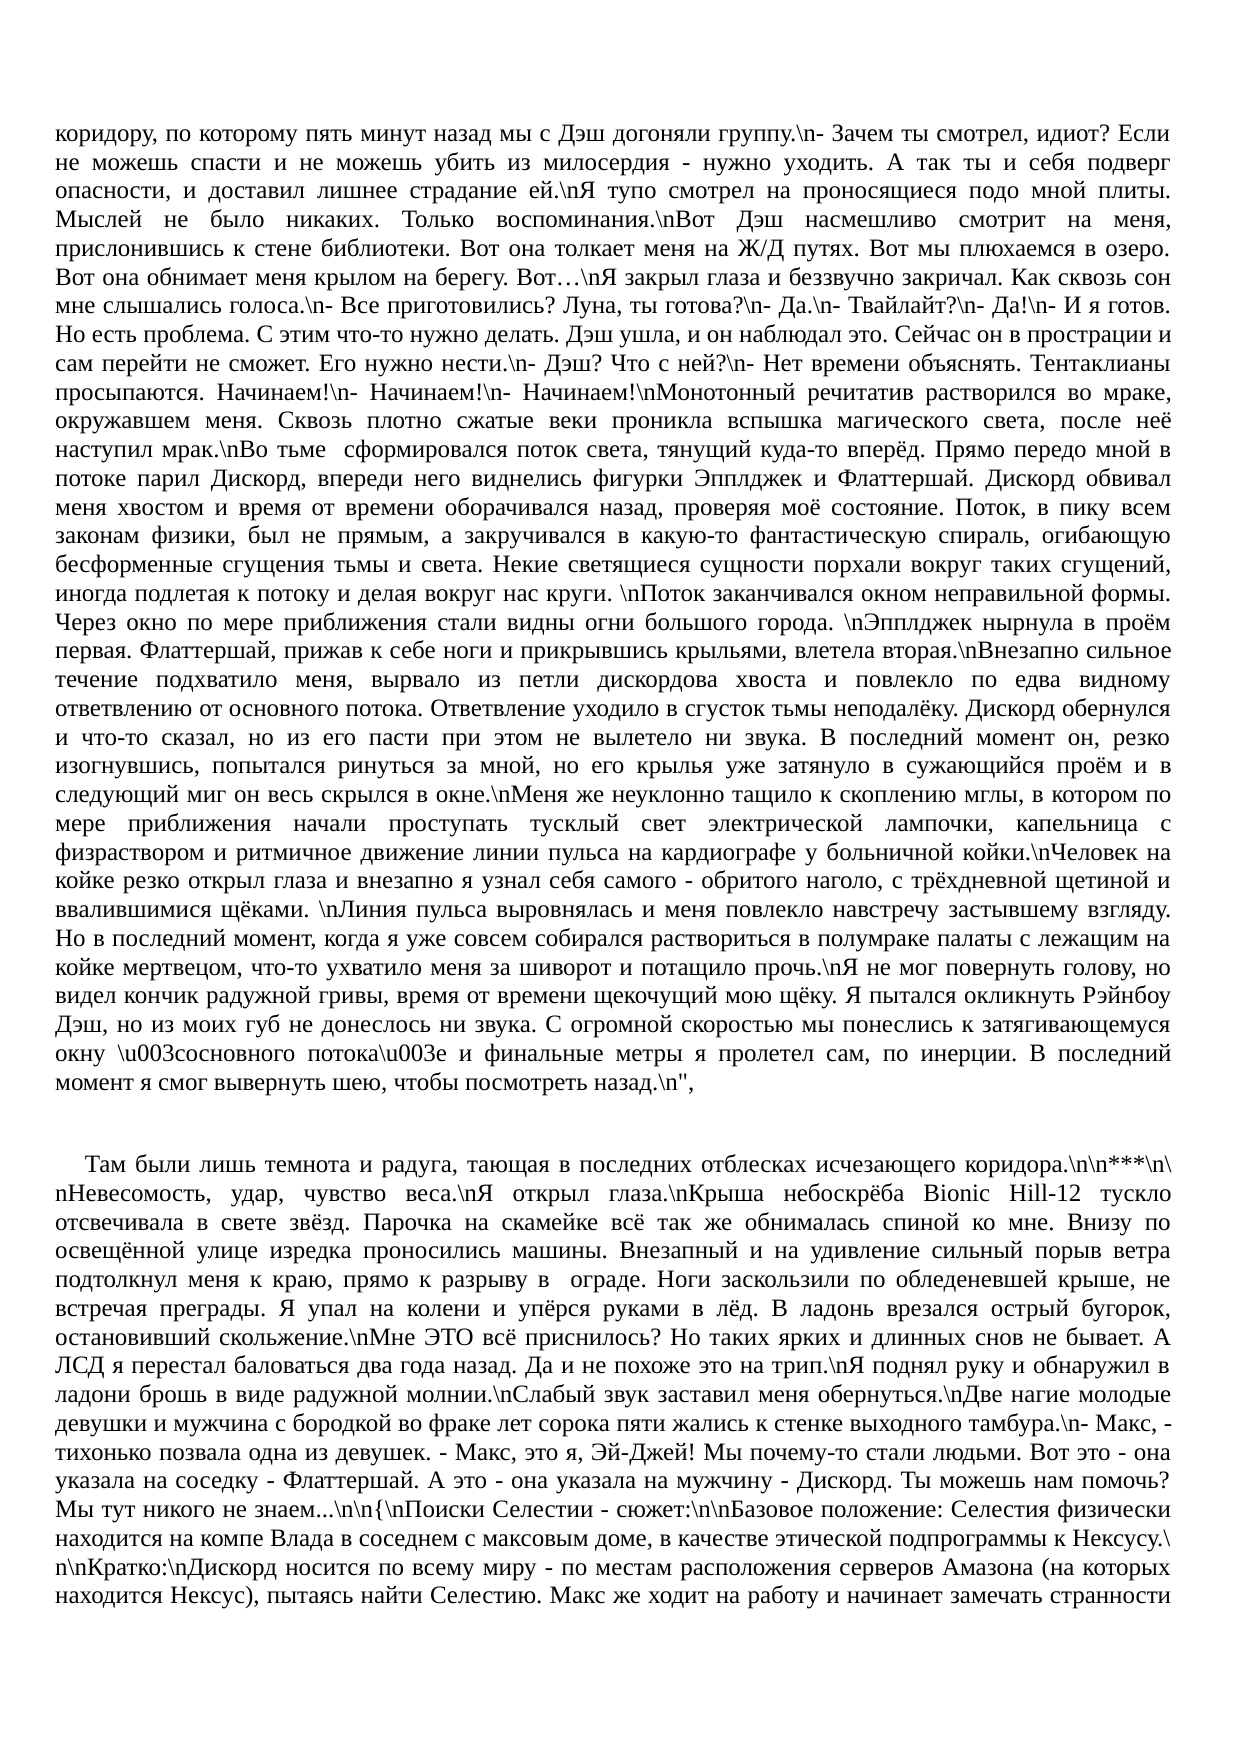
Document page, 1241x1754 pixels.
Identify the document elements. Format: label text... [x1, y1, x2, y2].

text Там были лишь темнота и радуга, тающая в последних отблесках исчезающего коридора.\n\n***\n\nНевесомость, удар, чувство веса.\nЯ открыл глаза.\nКрыша небоскрёба Bionic Hill-12 тускло отсвечивала в свете звёзд. Парочка на скамейке всё так же обнималась спиной ко мне. Внизу по освещённой улице изредка проносились машины. Внезапный и на удивление сильный порыв ветра подтолкнул меня к краю, прямо к разрыву в ограде. Ноги заскользили по обледеневшей крыше, не встречая преграды. Я упал на колени и упёрся руками в лёд. В ладонь врезался острый бугорок, остановивший скольжение.\nМне ЭТО всё приснилось? Но таких ярких и длинных снов не бывает. А ЛСД я перестал баловаться два года назад. Да и не похоже это на трип.\nЯ поднял руку и обнаружил в ладони брошь в виде радужной молнии.\nСлабый звук заставил меня обернуться.\nДве нагие молодые девушки и мужчина с бородкой во фраке лет сорока пяти жались к стенке выходного тамбура.\n- Макс, - тихонько позвала одна из девушек. - Макс, это я, Эй-Джей! Мы почему-то стали людьми. Вот это - она указала на соседку - Флаттершай. А это - она указала на мужчину - Дискорд. Ты можешь нам помочь? Мы тут никого не знаем...\n\n{\nПоиски Селестии - сюжет:\n\nБазовое положение: Селестия физически находится на компе Влада в соседнем с максовым доме, в качестве этической подпрограммы к Нексусу.\n\nКратко:\nДискорд носится по всему миру - по местам расположения серверов Амазона (на которых находится Нексус), пытаясь найти Селестию. Макс же ходит на работу и начинает замечать странности [55, 1149, 1172, 1609]
text коридору, по которому пять минут назад мы с Дэш догоняли группу.\n- Зачем ты смотрел, идиот? Если не можешь спасти и не можешь убить из милосердия - нужно уходить. А так ты и себя подверг опасности, и доставил лишнее страдание ей.\nЯ тупо смотрел на проносящиеся подо мной плиты. Мыслей не было никаких. Только воспоминания.\nВот Дэш насмешливо смотрит на меня, прислонившись к стене библиотеки. Вот она толкает меня на Ж/Д путях. Вот мы плюхаемся в озеро. Вот она обнимает меня крылом на берегу. Вот…\nЯ закрыл глаза и беззвучно закричал. Как сквозь сон мне слышались голоса.\n- Все приготовились? Луна, ты готова?\n- Да.\n- Твайлайт?\n- Да!\n- И я готов. Но есть проблема. С этим что-то нужно делать. Дэш ушла, и он наблюдал это. Сейчас он в прострации и сам перейти не сможет. Его нужно нести.\n- Дэш? Что с ней?\n- Нет времени объяснять. Тентаклианы просыпаются. Начинаем!\n- Начинаем!\n- Начинаем!\nМонотонный речитатив растворился во мраке, окружавшем меня. Сквозь плотно сжатые веки проникла вспышка магического света, после неё наступил мрак.\nВо тьме сформировался поток света, тянущий куда-то вперёд. Прямо передо мной в потоке парил Дискорд, впереди него виднелись фигурки Эпплджек и Флаттершай. Дискорд обвивал меня хвостом и время от времени оборачивался назад, проверяя моё состояние. Поток, в пику всем законам физики, был не прямым, а закручивался в какую-то фантастическую спираль, огибающую бесформенные сгущения тьмы и света. Некие светящиеся сущности порхали вокруг таких сгущений, иногда подлетая к потоку и делая вокруг нас круги. \nПоток заканчивался окном неправильной формы. Через окно по мере приближения стали видны огни большого города. \nЭпплджек нырнула в проём первая. Флаттершай, прижав к себе ноги и прикрывшись крыльями, влетела вторая.\nВнезапно сильное течение подхватило меня, вырвало из петли дискордова хвоста и повлекло по едва видному ответвлению от основного потока. Ответвление уходило в сгусток тьмы неподалёку. Дискорд обернулся и что-то сказал, но из его пасти при этом не вылетело ни звука. В последний момент он, резко изогнувшись, попытался ринуться за мной, но его крылья уже затянуло в сужающийся проём и в следующий миг он весь скрылся в окне.\nМеня же неуклонно тащило к скоплению мглы, в котором по мере приближения начали проступать тусклый свет электрической лампочки, капельница с физраствором и ритмичное движение линии пульса на кардиографе у больничной койки.\nЧеловек на койке резко открыл глаза и внезапно я узнал себя самого - обритого наголо, с трёхдневной щетиной и ввалившимися щёками. \nЛиния пульса выровнялась и меня повлекло навстречу застывшему взгляду. Но в последний момент, когда я уже совсем собирался раствориться в полумраке палаты с лежащим на койке мертвецом, что-то ухватило меня за шиворот и потащило прочь.\nЯ не мог повернуть голову, но видел кончик радужной гривы, время от времени щекочущий мою щёку. Я пытался окликнуть Рэйнбоу Дэш, но из моих губ не донеслось ни звука. С огромной скоростью мы понеслись к затягивающемуся окну \u003cосновного потока\u003e и финальные метры я пролетел сам, по инерции. В последний момент я смог вывернуть шею, чтобы посмотреть назад.\n", [55, 118, 1172, 1096]
